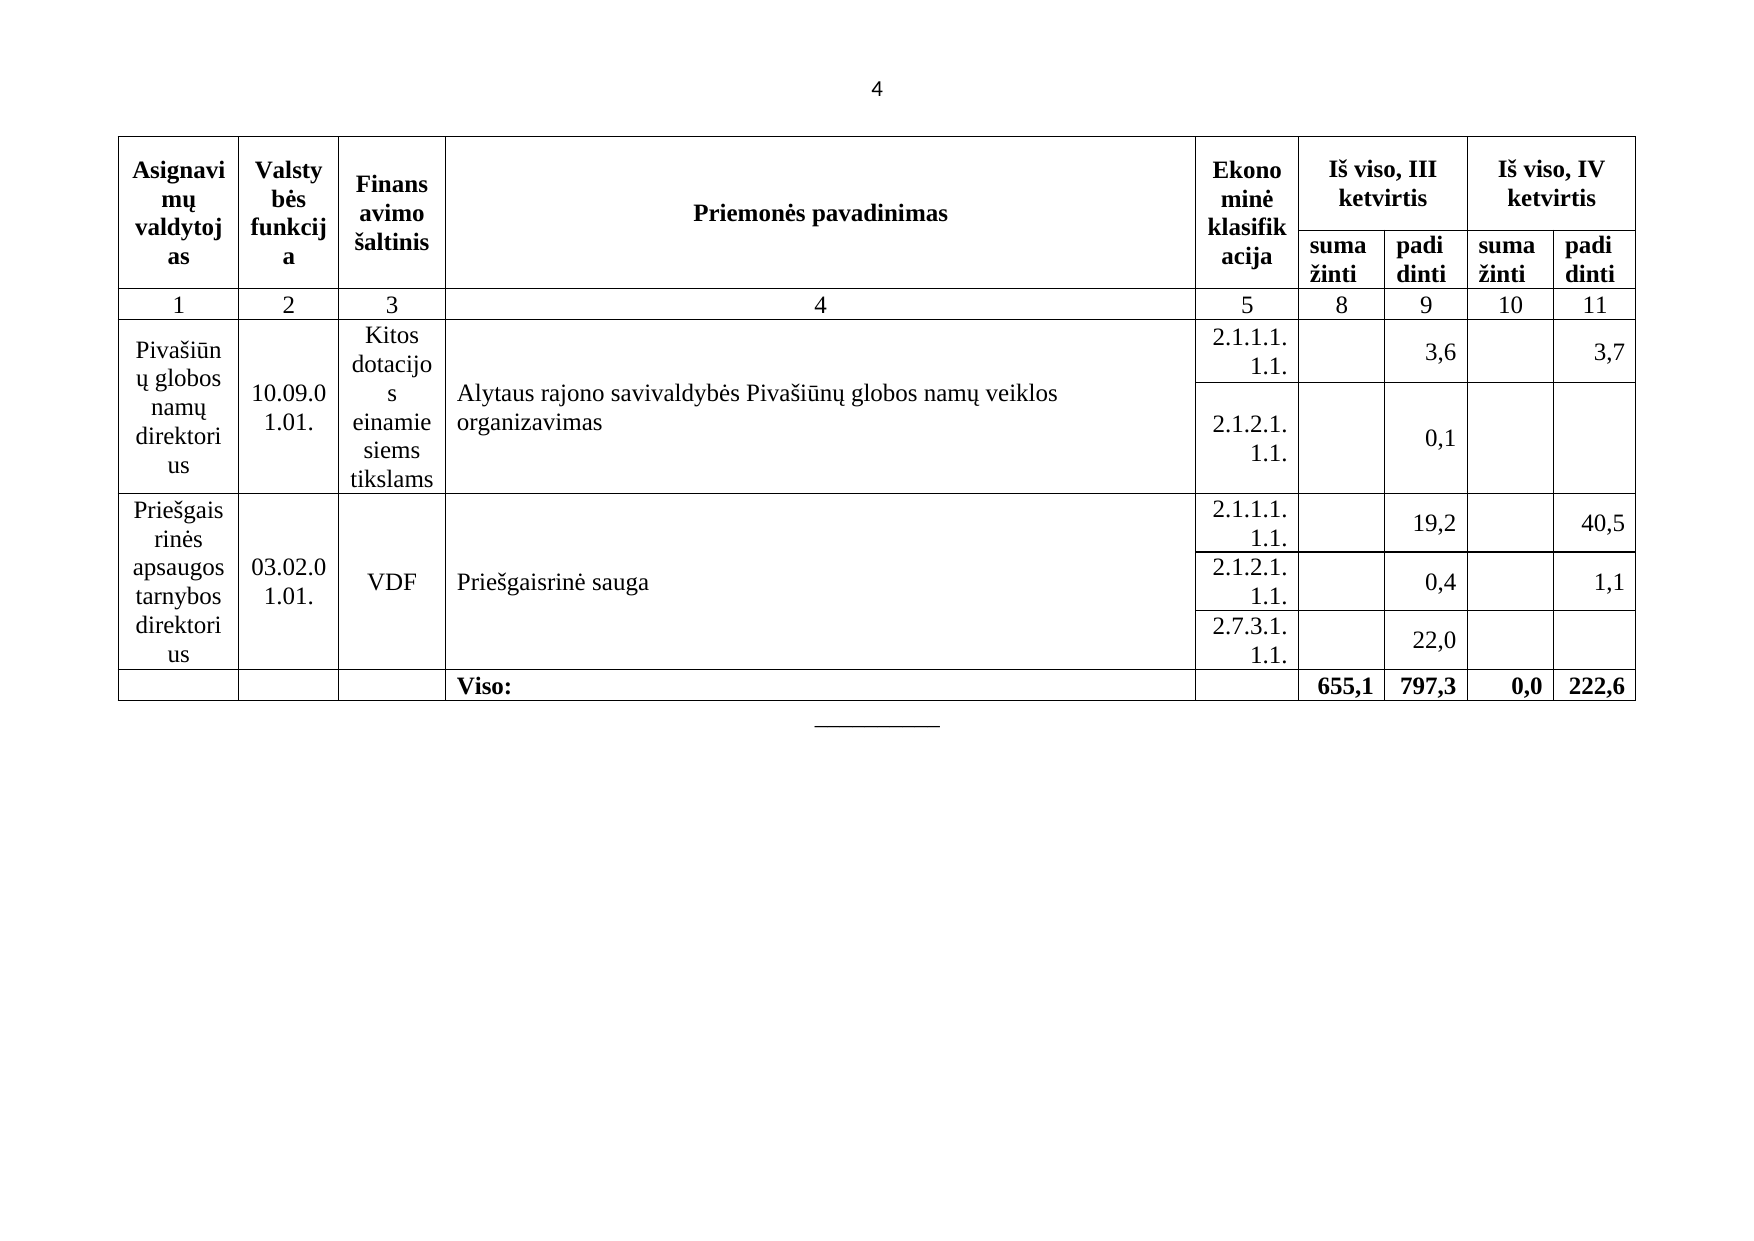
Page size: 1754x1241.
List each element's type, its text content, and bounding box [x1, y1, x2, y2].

table_cell 10.09.01.01. [239, 320, 338, 493]
table_cell 4 [446, 289, 1195, 319]
table_cell 22,0 [1385, 611, 1467, 668]
table_cell [1468, 383, 1553, 493]
table_cell 5 [1196, 289, 1298, 319]
table_cell 8 [1299, 289, 1384, 319]
table_cell 0,0 [1468, 670, 1553, 700]
table_cell Alytaus rajono savivaldybės Pivašiūnų globos namų veiklos organizavimas [446, 320, 1195, 493]
table_cell 1 [119, 289, 238, 319]
table_cell 11 [1554, 289, 1635, 319]
table_cell [119, 670, 238, 700]
table_cell 03.02.01.01. [239, 494, 338, 668]
table_cell 2.1.1.1.1.1. [1196, 494, 1298, 551]
table_cell 2.7.3.1.1.1. [1196, 611, 1298, 668]
table_cell Priešgaisrinės apsaugos tarnybos direktorius [119, 494, 238, 668]
table_header Iš viso, IV ketvirtis [1468, 137, 1635, 229]
table_header Priemonės pavadinimas [446, 137, 1195, 288]
table_cell [339, 670, 445, 700]
table_cell 0,1 [1385, 383, 1467, 493]
text __________ [118, 701, 1636, 729]
table_header Ekonominė klasifikacija [1196, 137, 1298, 288]
table_cell [1299, 611, 1384, 668]
table_cell Kitos dotacijos einamiesiems tikslams [339, 320, 445, 493]
table_cell sumažinti [1299, 231, 1384, 288]
table_cell [1299, 494, 1384, 551]
table_header Iš viso, III ketvirtis [1299, 137, 1467, 229]
table_cell 40,5 [1554, 494, 1635, 551]
table_cell Pivašiūnų globos namų direktorius [119, 320, 238, 493]
table_header Asignavimų valdytojas [119, 137, 238, 288]
table_cell 9 [1385, 289, 1467, 319]
table_cell [1554, 383, 1635, 493]
table_cell [1468, 553, 1553, 610]
table_cell 3 [339, 289, 445, 319]
table_cell 2.1.2.1.1.1. [1196, 553, 1298, 610]
table_cell [239, 670, 338, 700]
table_cell [1468, 494, 1553, 551]
table_cell sumažinti [1468, 231, 1553, 288]
table_cell padidinti [1554, 231, 1635, 288]
table_cell [1468, 611, 1553, 668]
table_cell 3,7 [1554, 320, 1635, 382]
table_cell [1468, 320, 1553, 382]
table_header Valstybės funkcija [239, 137, 338, 288]
table_cell 2.1.1.1.1.1. [1196, 320, 1298, 382]
table_header Finansavimo šaltinis [339, 137, 445, 288]
table_cell 1,1 [1554, 553, 1635, 610]
table_cell [1299, 383, 1384, 493]
table_cell Priešgaisrinė sauga [446, 494, 1195, 668]
table_cell 2 [239, 289, 338, 319]
table_cell 10 [1468, 289, 1553, 319]
table_cell padidinti [1385, 231, 1467, 288]
table_cell Viso: [446, 670, 1195, 700]
table_cell 0,4 [1385, 553, 1467, 610]
table_cell 797,3 [1385, 670, 1467, 700]
table_cell [1554, 611, 1635, 668]
table_cell [1299, 553, 1384, 610]
table_cell VDF [339, 494, 445, 668]
table_cell 3,6 [1385, 320, 1467, 382]
table_cell [1196, 670, 1298, 700]
table_cell 655,1 [1299, 670, 1384, 700]
table_cell 222,6 [1554, 670, 1635, 700]
table_cell [1299, 320, 1384, 382]
table_cell 19,2 [1385, 494, 1467, 551]
table_cell 2.1.2.1.1.1. [1196, 383, 1298, 493]
